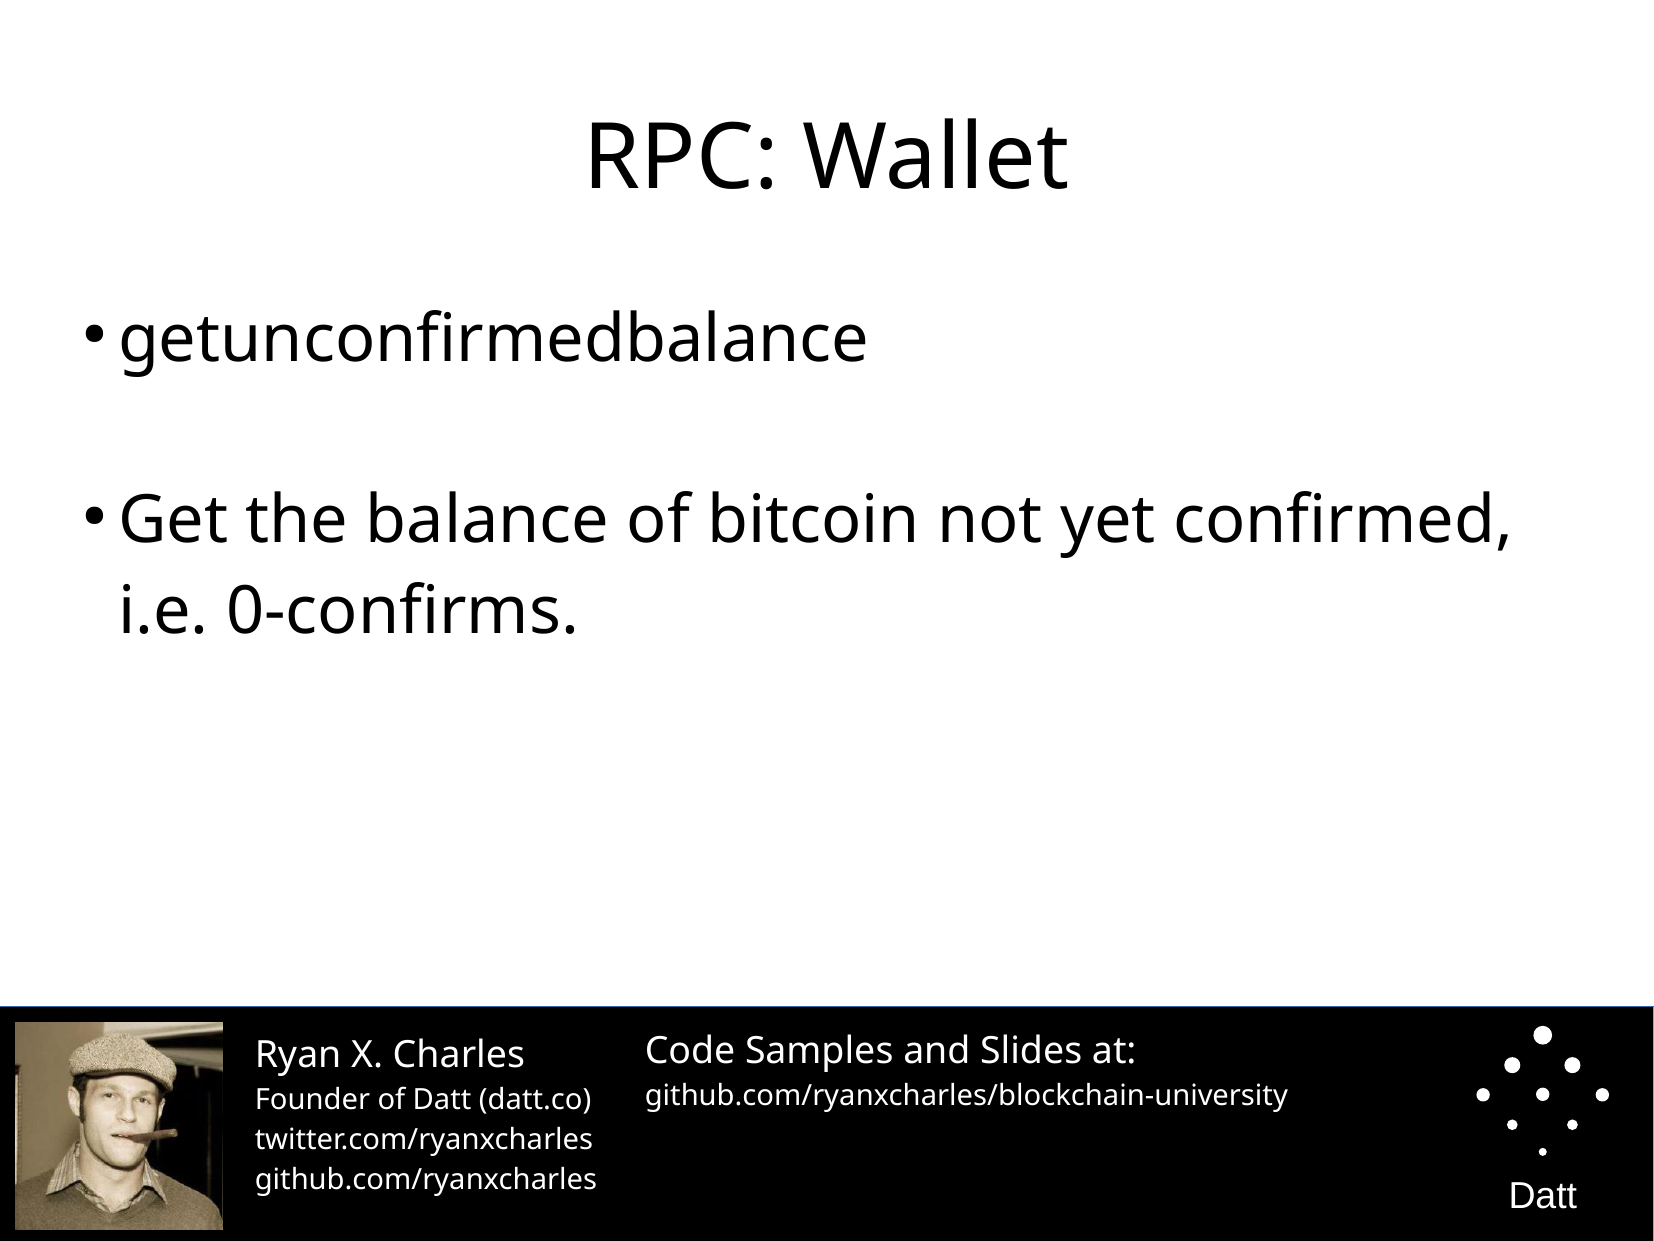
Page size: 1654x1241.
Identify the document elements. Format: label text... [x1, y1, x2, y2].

text_box Code Samples and Slides at: github.com/ryanxcharles/blockchain-university [630, 1015, 1403, 1156]
text_box Ryan X. Charles Founder of Datt (datt.co) twitter.com/ryanxcharles github.com/ryanxcharles [240, 1020, 976, 1241]
text_box [0, 1006, 1654, 1241]
picture [15, 1022, 223, 1231]
title RPC: Wallet [82, 49, 1571, 257]
picture [1475, 1023, 1611, 1159]
subtitle getunconfirmedbalance Get the balance of bitcoin not yet confirmed, i.e. 0-confirms. [82, 290, 1571, 1006]
text_box Datt [1452, 1167, 1633, 1241]
